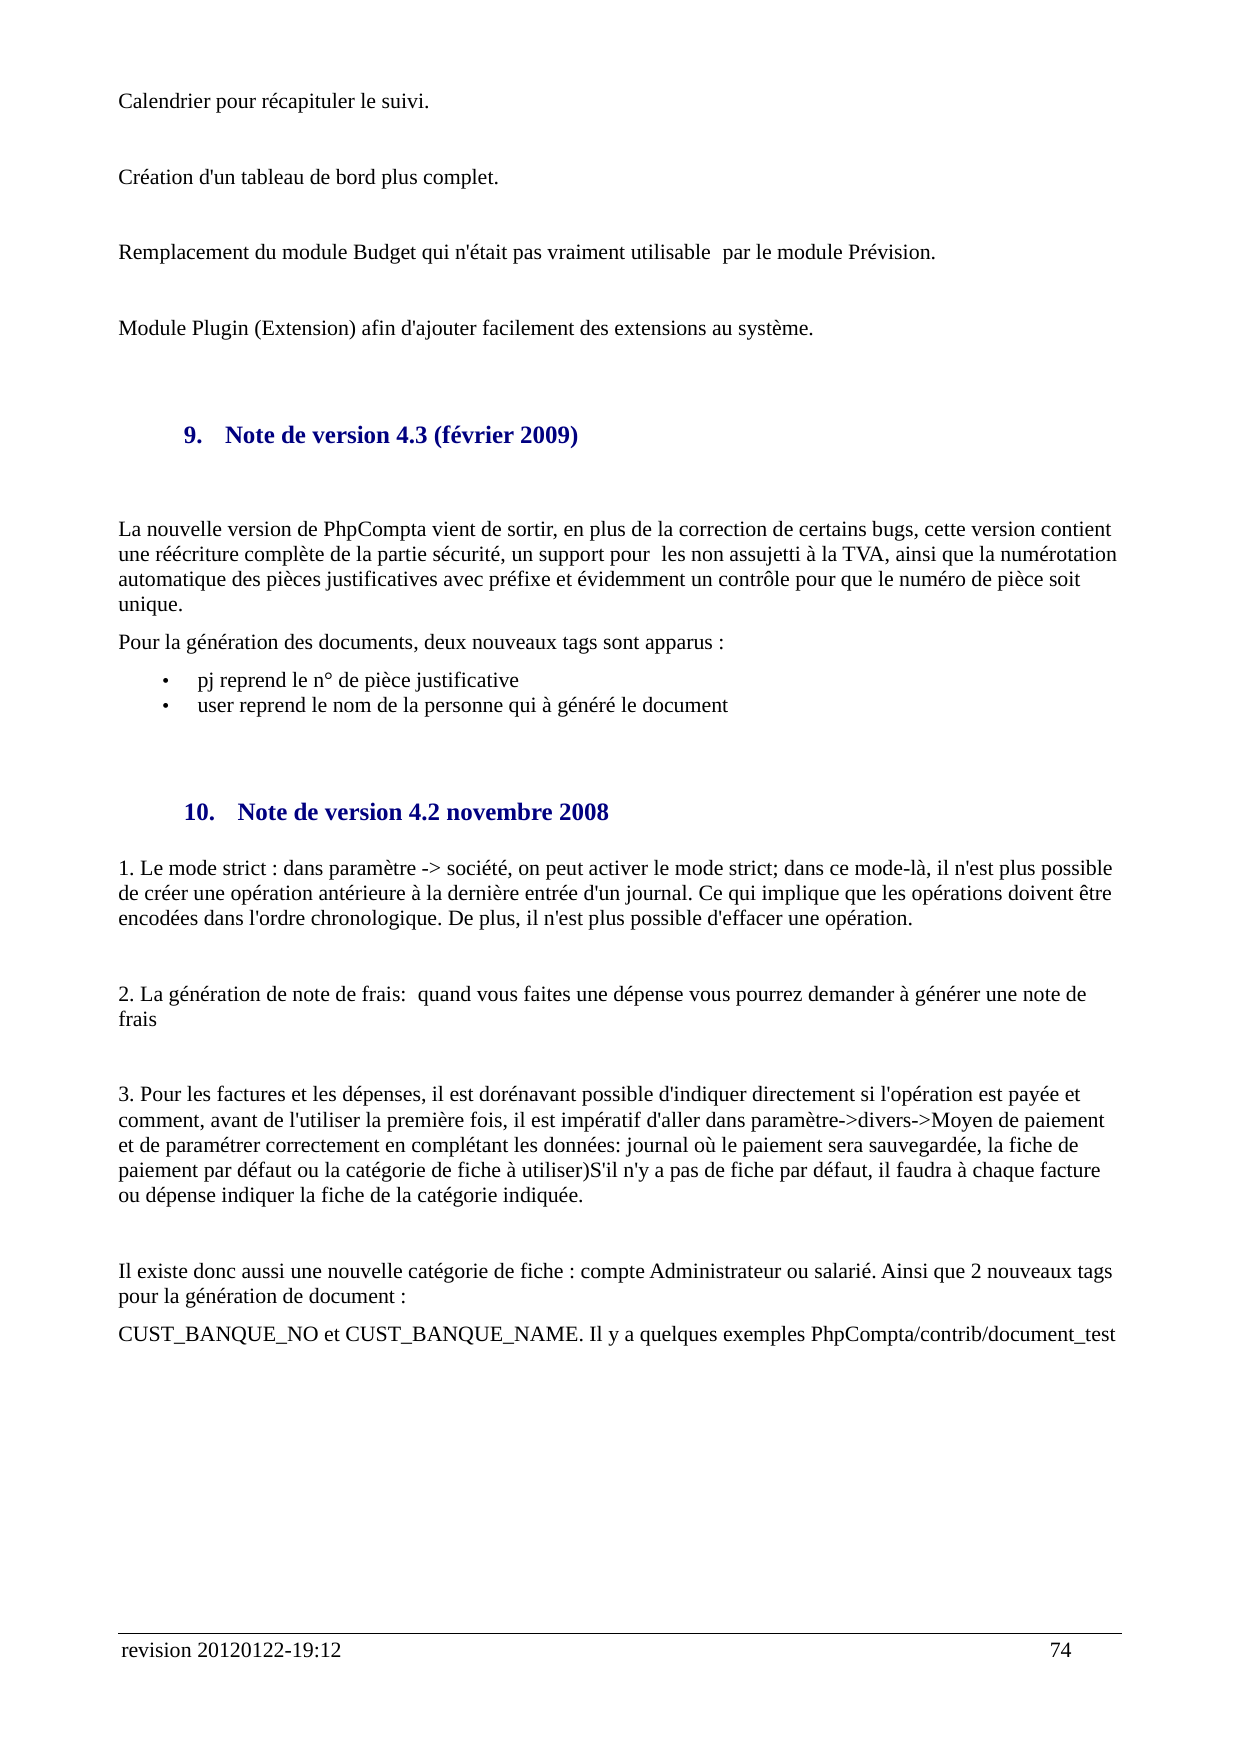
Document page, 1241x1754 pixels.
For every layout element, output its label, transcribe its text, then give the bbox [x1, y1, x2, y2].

text Remplacement du module Budget qui n'était pas vraiment utilisable par le module Prévision. [118, 239, 1122, 264]
list user reprend le nom de la personne qui à généré le document [162, 692, 1122, 717]
text La nouvelle version de PhpCompta vient de sortir, en plus de la correction de certains bugs, cette version contient une réécriture complète de la partie sécurité, un support pour les non assujetti à la TVA, ainsi que la numérotation automatique des pièces justificatives avec préfixe et évidemment un contrôle pour que le numéro de pièce soit unique. [118, 516, 1122, 616]
text 2. La génération de note de frais: quand vous faites une dépense vous pourrez demander à générer une note de frais [118, 981, 1122, 1031]
text CUST_BANQUE_NO et CUST_BANQUE_NAME. Il y a quelques exemples PhpCompta/contrib/document_test [118, 1321, 1122, 1346]
text Il existe donc aussi une nouvelle catégorie de fiche : compte Administrateur ou salarié. Ainsi que 2 nouveaux tags pour la génération de document : [118, 1258, 1122, 1308]
text Création d'un tableau de bord plus complet. [118, 164, 1122, 189]
text Module Plugin (Extension) afin d'ajouter facilement des extensions au système. [118, 315, 1122, 340]
list pj reprend le n° de pièce justificative [162, 667, 1122, 692]
text 1. Le mode strict : dans paramètre -> société, on peut activer le mode strict; dans ce mode-là, il n'est plus possible de créer une opération antérieure à la dernière entrée d'un journal. Ce qui implique que les opérations doivent être encodées dans l'ordre chronologique. De plus, il n'est plus possible d'effacer une opération. [118, 855, 1122, 931]
text Pour la génération des documents, deux nouveaux tags sont apparus : [118, 629, 1122, 654]
subtitle Note de version 4.2 novembre 2008 [177, 797, 1122, 826]
text Calendrier pour récapituler le suivi. [118, 88, 1122, 114]
text 3. Pour les factures et les dépenses, il est dorénavant possible d'indiquer directement si l'opération est payée et comment, avant de l'utiliser la première fois, il est impératif d'aller dans paramètre->divers->Moyen de paiement et de paramétrer correctement en complétant les données: journal où le paiement sera sauvegardée, la fiche de paiement par défaut ou la catégorie de fiche à utiliser)S'il n'y a pas de fiche par défaut, il faudra à chaque facture ou dépense indiquer la fiche de la catégorie indiquée. [118, 1081, 1122, 1207]
subtitle Note de version 4.3 (février 2009) [177, 420, 1122, 448]
